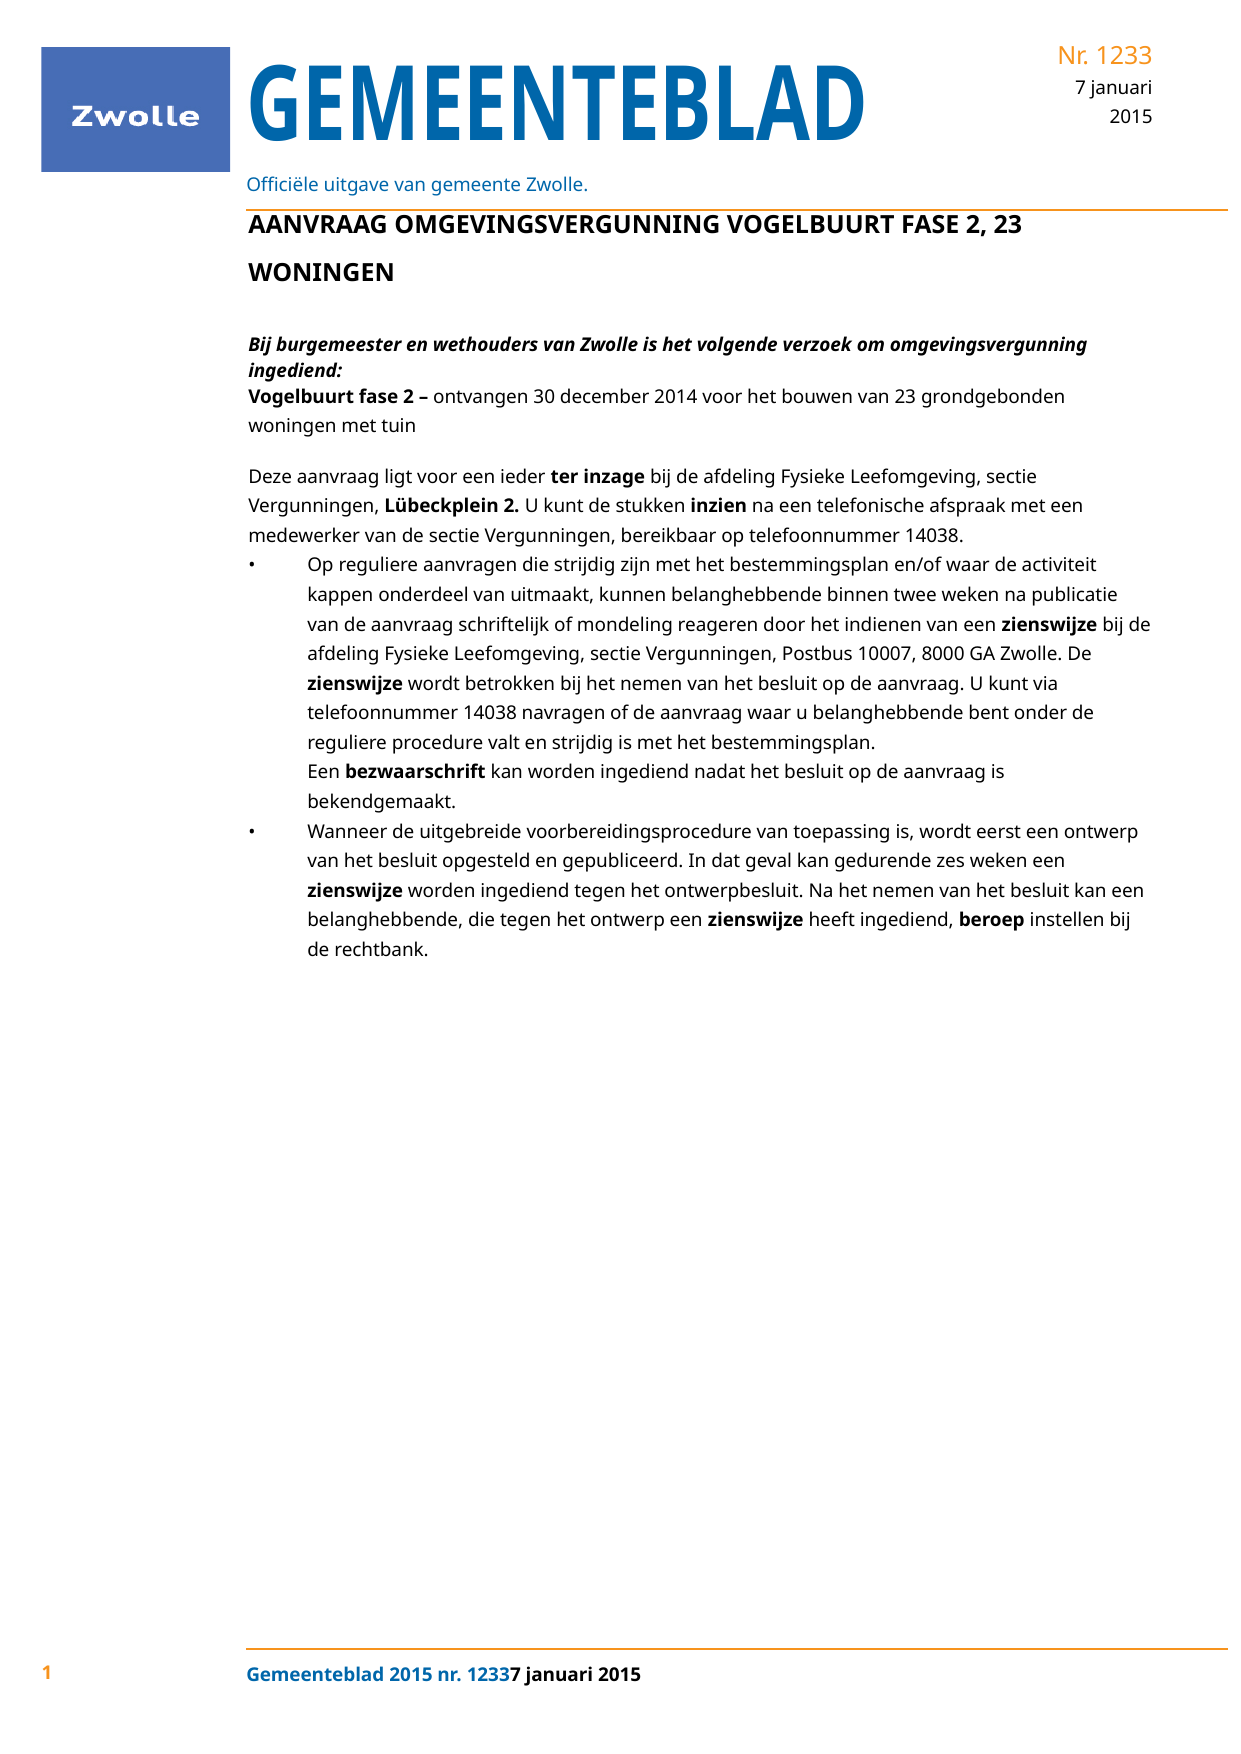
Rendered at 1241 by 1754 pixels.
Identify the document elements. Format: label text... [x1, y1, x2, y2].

list Een bezwaarschrift kan worden ingediend nadat het besluit op de aanvraag is bekendgemaakt. [248, 759, 1152, 814]
list Op reguliere aanvragen die strijdig zijn met het bestemmingsplan en/of waar de activiteit kappen onderdeel van uitmaakt, kunnen belanghebbende binnen twee weken na publicatie van de aanvraag schriftelijk of mondeling reageren door het indienen van een zienswijze bij de afdeling Fysieke Leefomgeving, sectie Vergunningen, Postbus 10007, 8000 GA Zwolle. De zienswijze wordt betrokken bij het nemen van het besluit op de aanvraag. U kunt via telefoonnummer 14038 navragen of de aanvraag waar u belanghebbende bent onder de reguliere procedure valt en strijdig is met het bestemmingsplan. [248, 552, 1152, 755]
text Deze aanvraag ligt voor een ieder ter inzage bij de afdeling Fysieke Leefomgeving, sectie Vergunningen, Lübeckplein 2. U kunt de stukken inzien na een telefonische afspraak met een medewerker van de sectie Vergunningen, bereikbaar op telefoonnummer 14038. [248, 463, 1152, 548]
list Wanneer de uitgebreide voorbereidingsprocedure van toepassing is, wordt eerst een ontwerp van het besluit opgesteld en gepubliceerd. In dat geval kan gedurende zes weken een zienswijze worden ingediend tegen het ontwerpbesluit. Na het nemen van het besluit kan een belanghebbende, die tegen het ontwerp een zienswijze heeft ingediend, beroep instellen bij de rechtbank. [248, 818, 1152, 962]
picture [41, 47, 231, 172]
text Vogelbuurt fase 2 – ontvangen 30 december 2014 voor het bouwen van 23 grondgebonden woningen met tuin [248, 383, 1152, 438]
text Bij burgemeester en wethouders van Zwolle is het volgende verzoek om omgevingsvergunning ingediend: [248, 331, 1152, 383]
text AANVRAAG OMGEVINGSVERGUNNING VOGELBUURT FASE 2, 23 WONINGEN [248, 211, 1152, 288]
